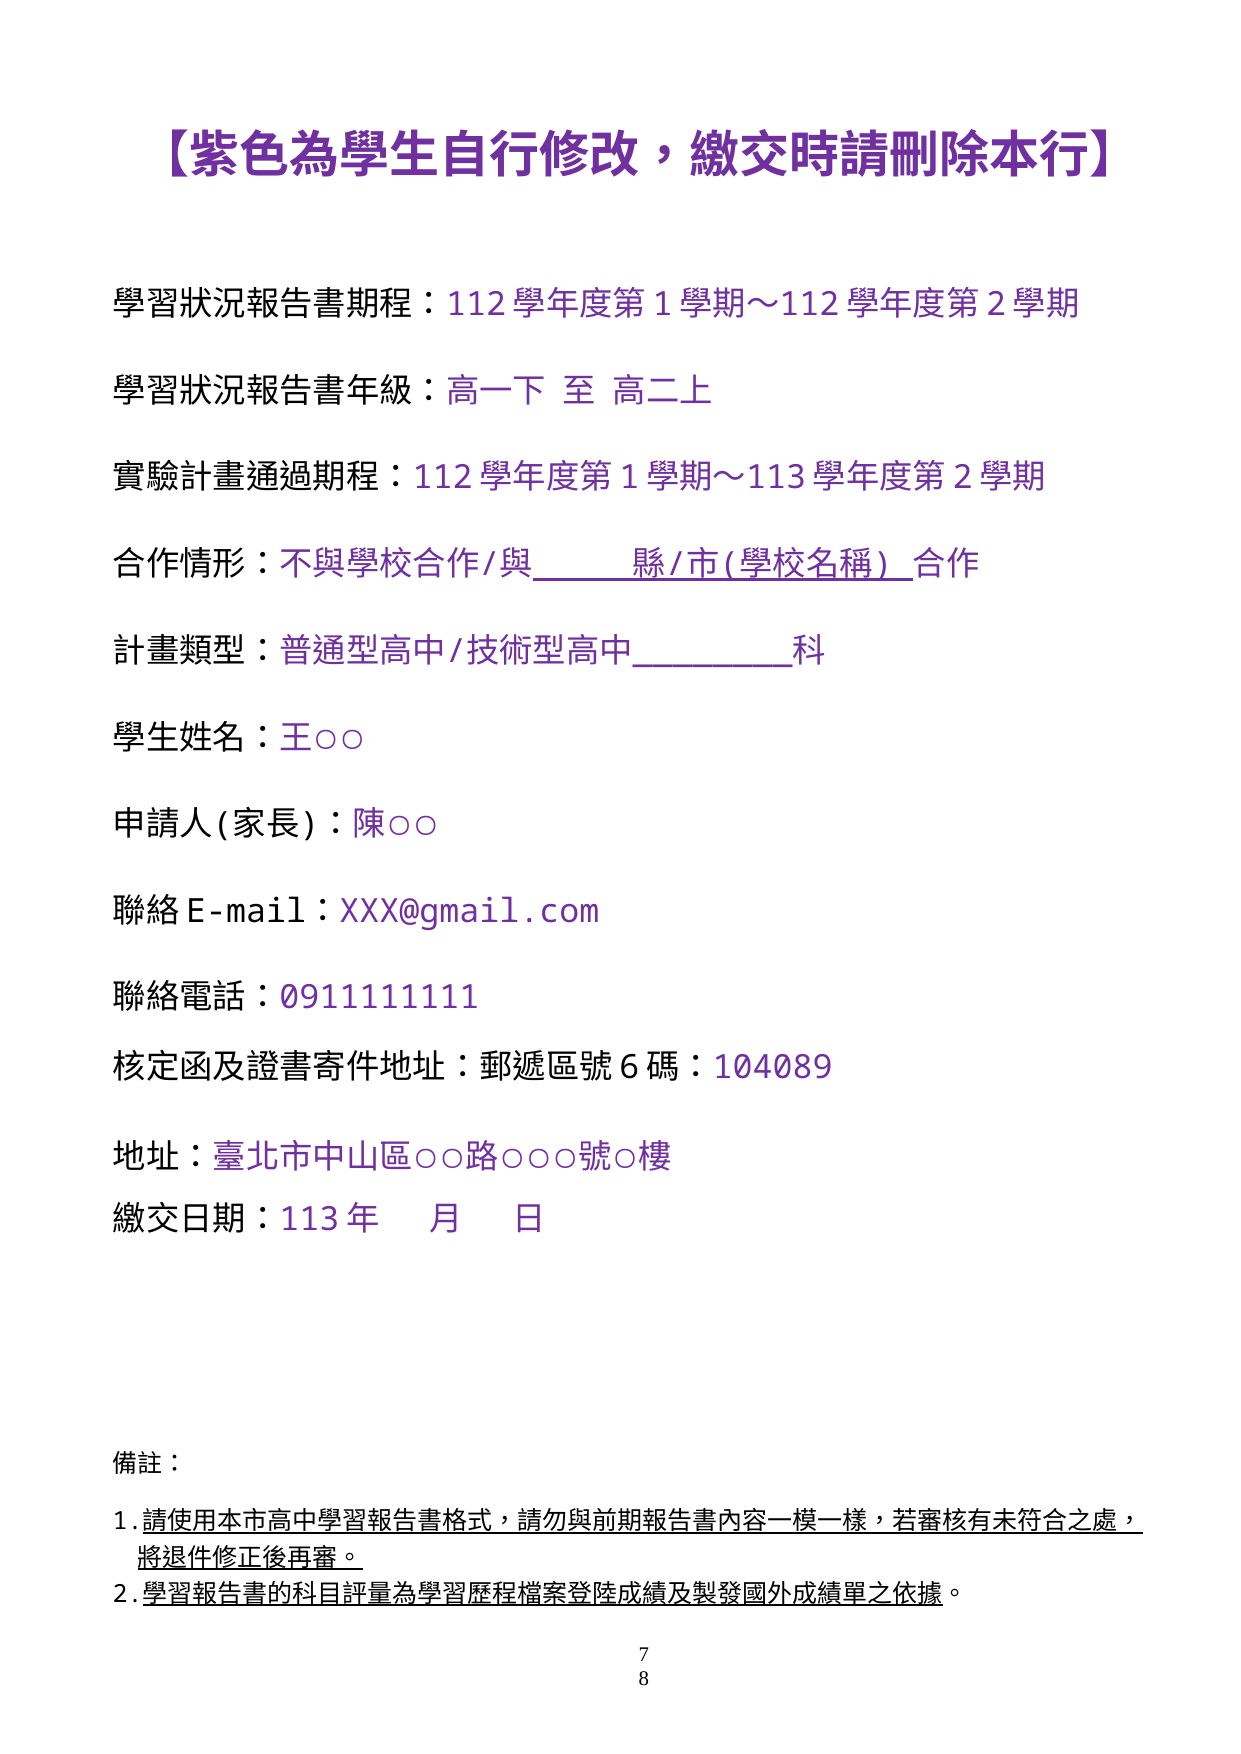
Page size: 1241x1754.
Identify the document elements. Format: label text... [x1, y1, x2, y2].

text 申請人(家長)：陳 [112, 779, 1167, 842]
text 學習狀況報告書期程：112學年度第1學期～112學年度第2學期 [112, 260, 1167, 322]
text 地址：臺北市中山區路號樓 [112, 1112, 1167, 1174]
text 實驗計畫通過期程：112學年度第1學期～113學年度第2學期 [112, 433, 1167, 495]
text 學生姓名：王 [112, 693, 1167, 755]
text 繳交日期：113年 月 日 [112, 1174, 1167, 1237]
text 核定函及證書寄件地址：郵遞區號6碼：104089 [112, 1039, 1167, 1088]
text 2.學習報告書的科目評量為學習歷程檔案登陸成績及製發國外成績單之依據。 [112, 1573, 1167, 1609]
text 聯絡E-mail：XXX@gmail.com [112, 866, 1167, 929]
text 合作情形：不與學校合作/與 縣/市(學校名稱) 合作 [112, 519, 1167, 582]
text 聯絡電話：0911111111 [112, 953, 1167, 1015]
text 【紫色為學生自行修改，繳交時請刪除本行】 [112, 78, 1167, 203]
text 備註： [112, 1420, 1167, 1483]
text 計畫類型：普通型高中/技術型高中________科 [112, 606, 1167, 669]
text 1.請使用本市高中學習報告書格式，請勿與前期報告書內容一模一樣，若審核有未符合之處，將退件修正後再審。 [112, 1501, 1167, 1573]
text 學習狀況報告書年級：高一下 至 高二上 [112, 346, 1167, 409]
